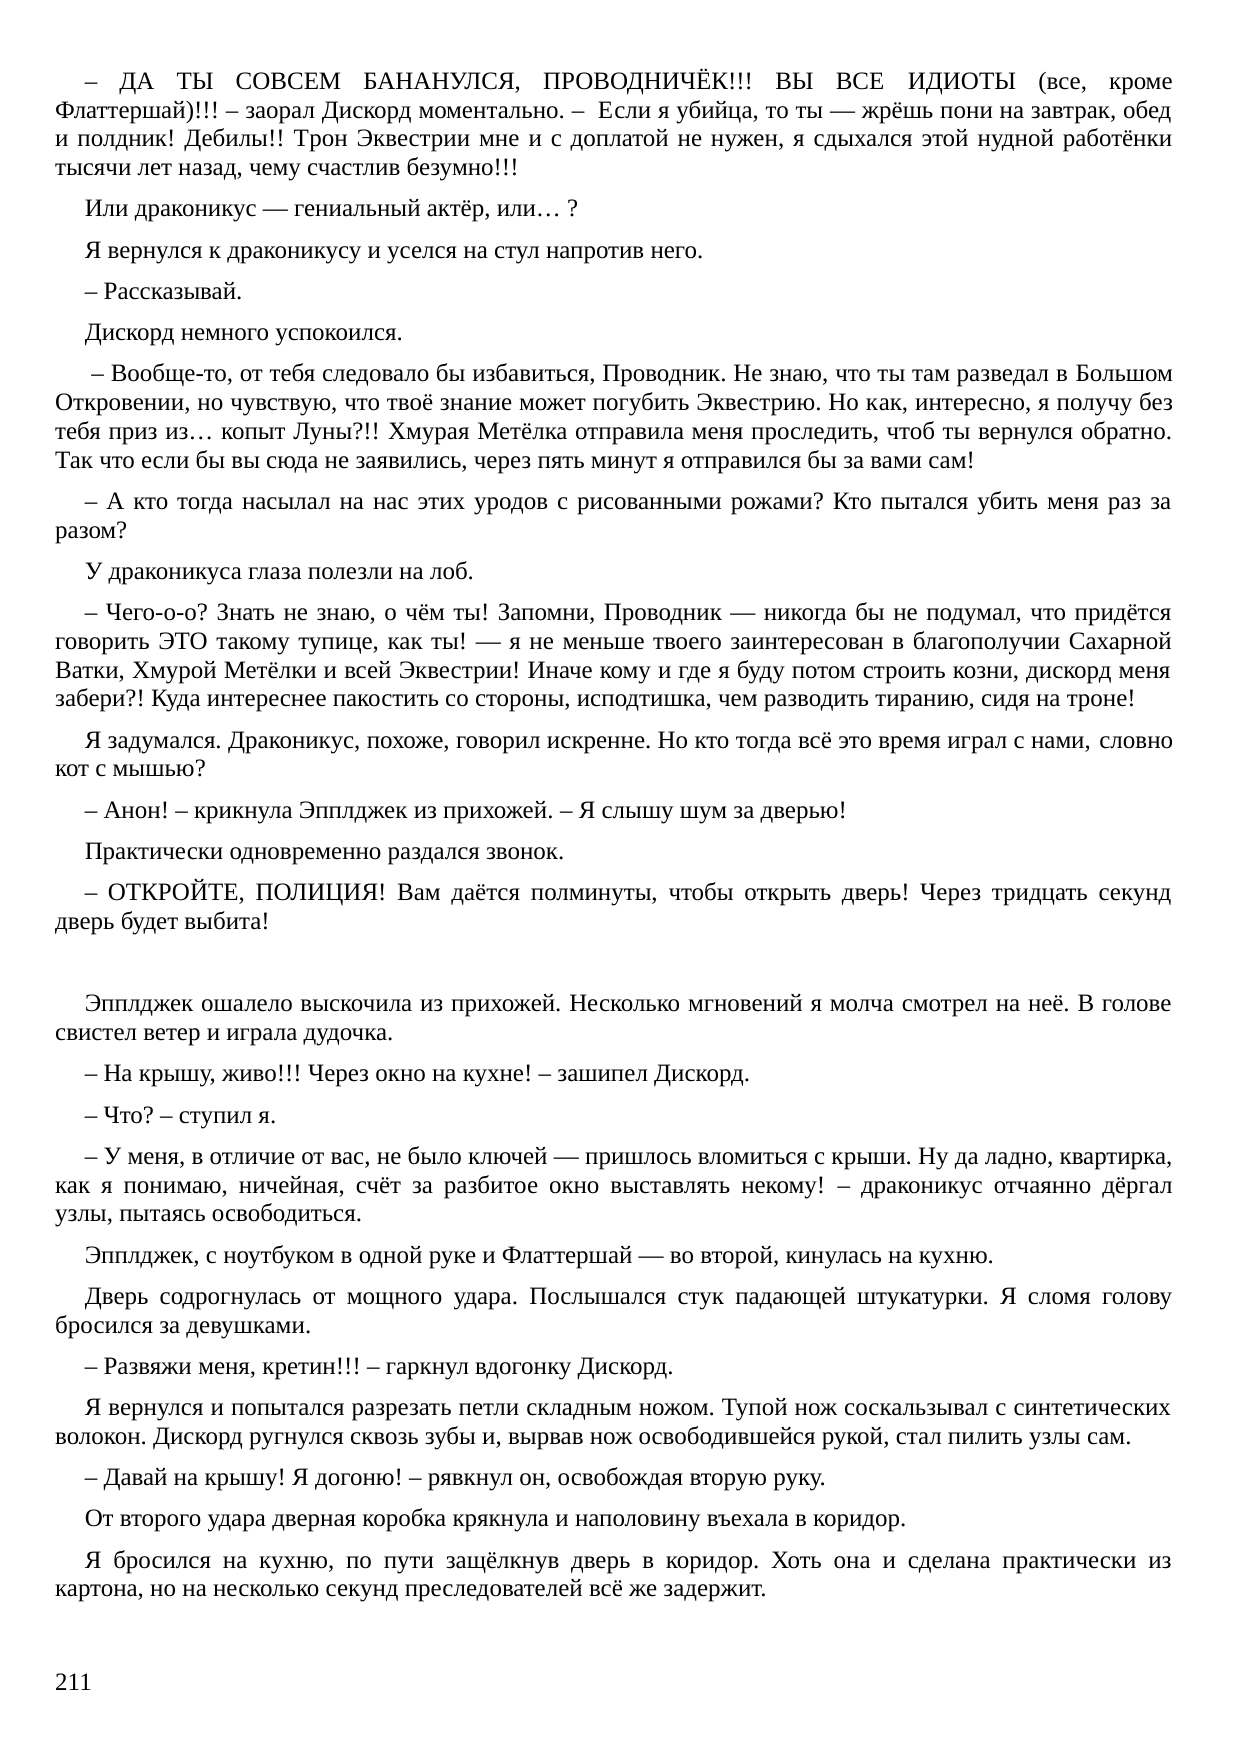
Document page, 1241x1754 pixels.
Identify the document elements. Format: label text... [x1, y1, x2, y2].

text – Что? – ступил я. [55, 1100, 1173, 1128]
text – ОТКРОЙТЕ, ПОЛИЦИЯ! Вам даётся полминуты, чтобы открыть дверь! Через тридцать секунд дверь будет выбита! [55, 877, 1173, 935]
text – Развяжи меня, кретин!!! – гаркнул вдогонку Дискорд. [55, 1351, 1173, 1380]
text Я вернулся и попытался разрезать петли складным ножом. Тупой нож соскальзывал с синтетических волокон. Дискорд ругнулся сквозь зубы и, вырвав нож освободившейся рукой, стал пилить узлы сам. [55, 1392, 1173, 1450]
text – У меня, в отличие от вас, не было ключей — пришлось вломиться с крыши. Ну да ладно, квартирка, как я понимаю, ничейная, счёт за разбитое окно выставлять некому! – драконикус отчаянно дёргал узлы, пытаясь освободиться. [55, 1141, 1173, 1227]
text У драконикуса глаза полезли на лоб. [55, 556, 1173, 585]
text От второго удара дверная коробка крякнула и наполовину въехала в коридор. [55, 1503, 1173, 1532]
text – Анон! – крикнула Эпплджек из прихожей. – Я слышу шум за дверью! [55, 795, 1173, 823]
text – Давай на крышу! Я догоню! – рявкнул он, освобождая вторую руку. [55, 1462, 1173, 1491]
text Практически одновременно раздался звонок. [55, 836, 1173, 865]
text – Рассказывай. [55, 276, 1173, 305]
text Я бросился на кухню, по пути защёлкнув дверь в коридор. Хоть она и сделана практически из картона, но на несколько секунд преследователей всё же задержит. [55, 1545, 1173, 1602]
text – На крышу, живо!!! Через окно на кухне! – зашипел Дискорд. [55, 1058, 1173, 1087]
text – Чего-о-о? Знать не знаю, о чём ты! Запомни, Проводник — никогда бы не подумал, что придётся говорить ЭТО такому тупице, как ты! — я не меньше твоего заинтересован в благополучии Сахарной Ватки, Хмурой Метёлки и всей Эквестрии! Иначе кому и где я буду потом строить козни, дискорд меня забери?! Куда интереснее пакостить со стороны, исподтишка, чем разводить тиранию, сидя на троне! [55, 597, 1173, 712]
text Или драконикус — гениальный актёр, или… ? [55, 193, 1173, 222]
text – Вообще-то, от тебя следовало бы избавиться, Проводник. Не знаю, что ты там разведал в Большом Откровении, но чувствую, что твоё знание может погубить Эквестрию. Но как, интересно, я получу без тебя приз из… копыт Луны?!! Хмурая Метёлка отправила меня проследить, чтоб ты вернулся обратно. Так что если бы вы сюда не заявились, через пять минут я отправился бы за вами сам! [55, 358, 1173, 473]
text Эпплджек, с ноутбуком в одной руке и Флаттершай — во второй, кинулась на кухню. [55, 1240, 1173, 1268]
text Эпплджек ошалело выскочила из прихожей. Несколько мгновений я молча смотрел на неё. В голове свистел ветер и играла дудочка. [55, 988, 1173, 1046]
text Я задумался. Драконикус, похоже, говорил искренне. Но кто тогда всё это время играл с нами, словно кот с мышью? [55, 725, 1173, 782]
text Дискорд немного успокоился. [55, 317, 1173, 346]
text – А кто тогда насылал на нас этих уродов с рисованными рожами? Кто пытался убить меня раз за разом? [55, 486, 1173, 543]
text Дверь содрогнулась от мощного удара. Послышался стук падающей штукатурки. Я сломя голову бросился за девушками. [55, 1281, 1173, 1338]
text Я вернулся к драконикусу и уселся на стул напротив него. [55, 235, 1173, 263]
text – ДА ТЫ СОВСЕМ БАНАНУЛСЯ, ПРОВОДНИЧЁК!!! ВЫ ВСЕ ИДИОТЫ (все, кроме Флаттершай)!!! – заорал Дискорд моментально. – Если я убийца, то ты — жрёшь пони на завтрак, обед и полдник! Дебилы!! Трон Эквестрии мне и с доплатой не нужен, я сдыхался этой нудной работёнки тысячи лет назад, чему счастлив безумно!!! [55, 66, 1173, 181]
